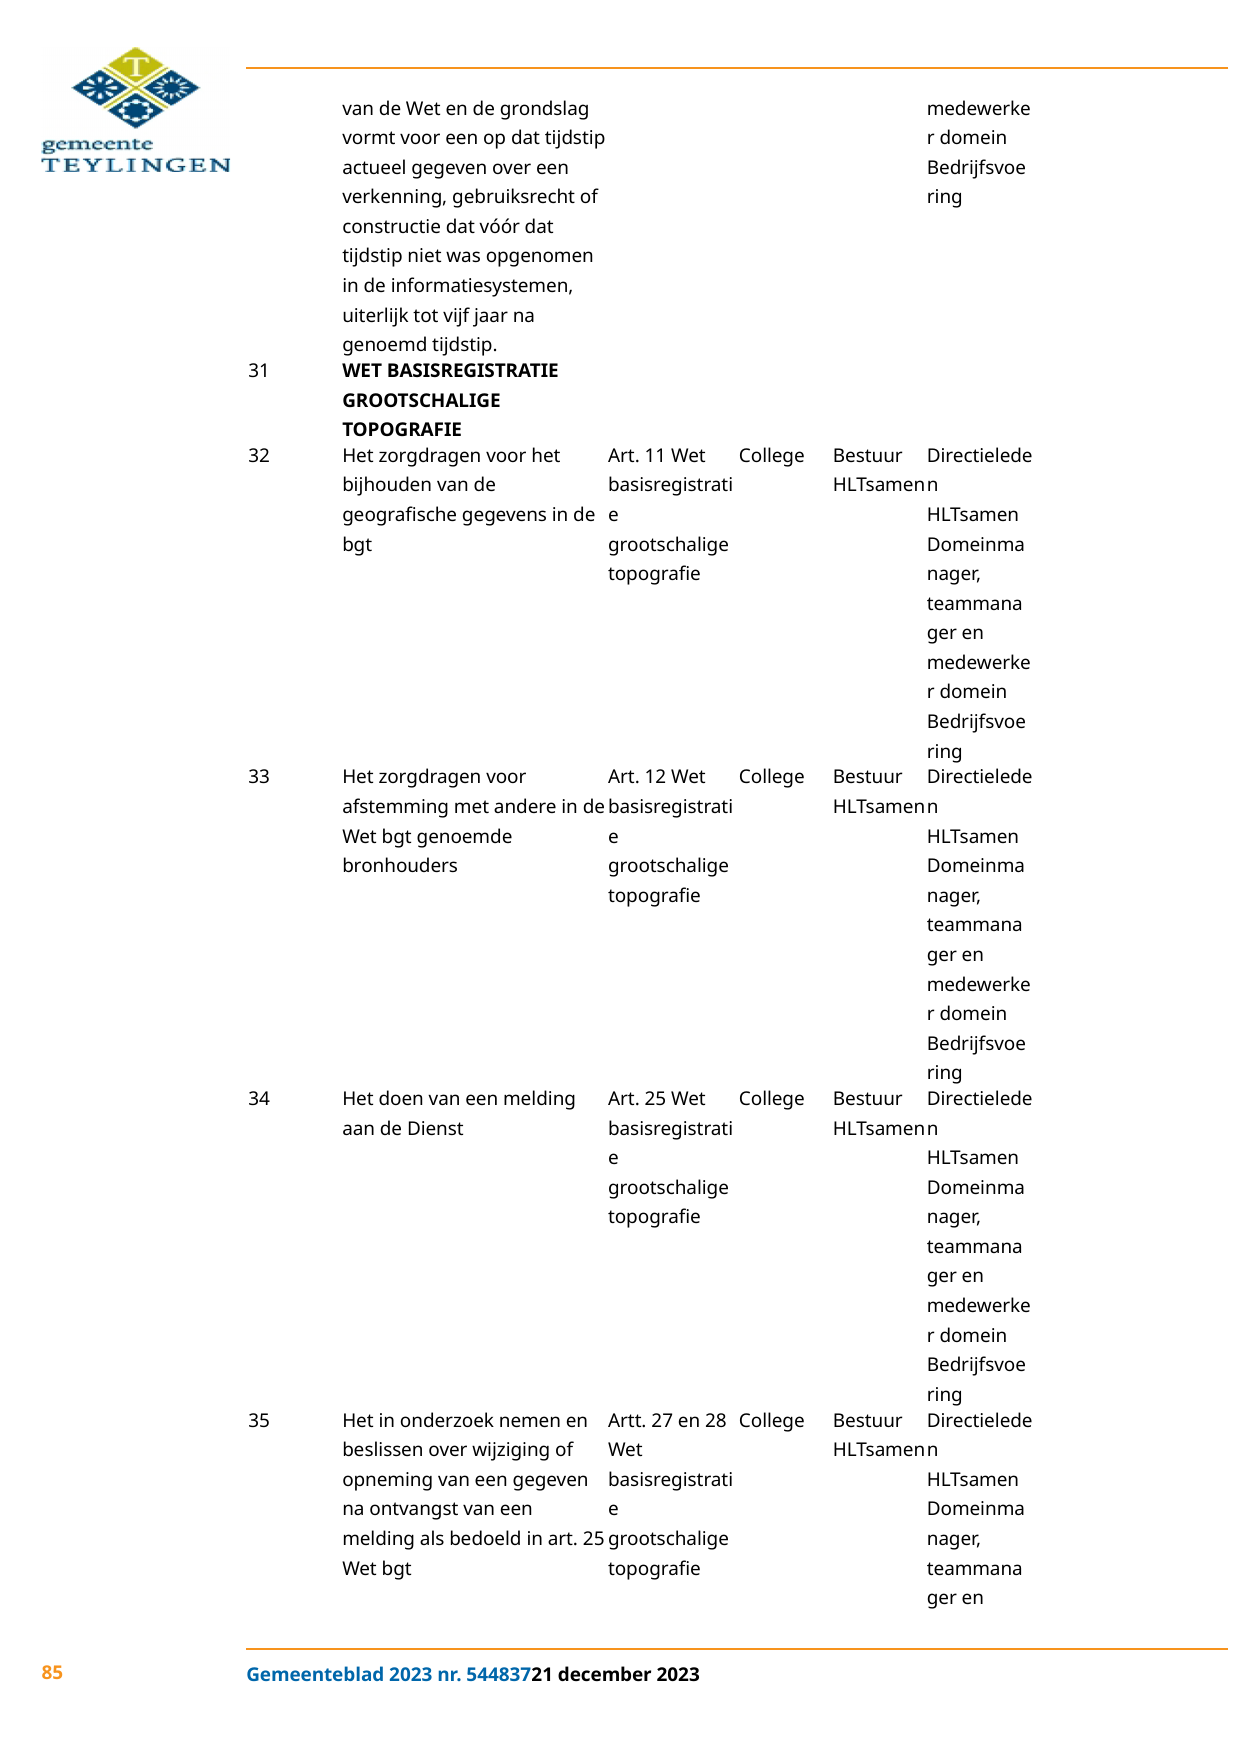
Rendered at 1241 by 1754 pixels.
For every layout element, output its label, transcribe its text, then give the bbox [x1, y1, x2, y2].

table_cell [608, 95, 739, 357]
table_cell Bestuur HLTsamen [833, 442, 927, 764]
table_cell [833, 95, 927, 357]
table_cell [1033, 357, 1152, 442]
table_cell [608, 357, 739, 442]
table_cell Artt. 27 en 28 Wet basisregistratie grootschalige topografie [608, 1407, 739, 1610]
table_cell [1033, 442, 1152, 764]
table_cell WET BASISREGISTRATIE GROOTSCHALIGE TOPOGRAFIE [342, 357, 608, 442]
table_cell College [739, 1407, 833, 1610]
table_cell Het in onderzoek nemen en beslissen over wijziging of opneming van een gegeven na ontvangst van een melding als bedoeld in art. 25 Wet bgt [342, 1407, 608, 1610]
table_cell College [739, 764, 833, 1085]
table_cell Art. 11 Wet basisregistratie grootschalige topografie [608, 442, 739, 764]
table_cell [739, 357, 833, 442]
table_cell medewerker domein Bedrijfsvoering [927, 95, 1033, 357]
table_cell 35 [248, 1407, 342, 1610]
table_cell [1033, 1085, 1152, 1407]
table_cell College [739, 442, 833, 764]
table_cell Art. 25 Wet basisregistratie grootschalige topografie [608, 1085, 739, 1407]
table_cell 32 [248, 442, 342, 764]
table_cell Het zorgdragen voor afstemming met andere in de Wet bgt genoemde bronhouders [342, 764, 608, 1085]
table_cell [1033, 1407, 1152, 1610]
table_cell [833, 357, 927, 442]
table_cell [1033, 95, 1152, 357]
table_cell Bestuur HLTsamen [833, 764, 927, 1085]
table_cell van de Wet en de grondslag vormt voor een op dat tijdstip actueel gegeven over een verkenning, gebruiksrecht of constructie dat vóór dat tijdstip niet was opgenomen in de informatiesystemen, uiterlijk tot vijf jaar na genoemd tijdstip. [342, 95, 608, 357]
table_cell Bestuur HLTsamen [833, 1407, 927, 1610]
table_cell College [739, 1085, 833, 1407]
table_cell Directieleden HLTsamen Domeinmanager, teammanager en medewerker domein Bedrijfsvoering [927, 442, 1033, 764]
table_cell Art. 12 Wet basisregistratie grootschalige topografie [608, 764, 739, 1085]
table_cell 31 [248, 357, 342, 442]
table_cell [739, 95, 833, 357]
table_cell [1033, 764, 1152, 1085]
table_cell [248, 95, 342, 357]
table_cell 33 [248, 764, 342, 1085]
table_cell Directieleden HLTsamen Domeinmanager, teammanager en medewerker domein Bedrijfsvoering [927, 764, 1033, 1085]
table_cell Het doen van een melding aan de Dienst [342, 1085, 608, 1407]
table_cell Directieleden HLTsamen Domeinmanager, teammanager en medewerker domein Bedrijfsvoering [927, 1085, 1033, 1407]
table_cell Directieleden HLTsamen Domeinmanager, teammanager en [927, 1407, 1033, 1610]
table_cell [927, 357, 1033, 442]
table_cell Het zorgdragen voor het bijhouden van de geografische gegevens in de bgt [342, 442, 608, 764]
picture [41, 47, 231, 172]
table_cell Bestuur HLTsamen [833, 1085, 927, 1407]
table_cell 34 [248, 1085, 342, 1407]
